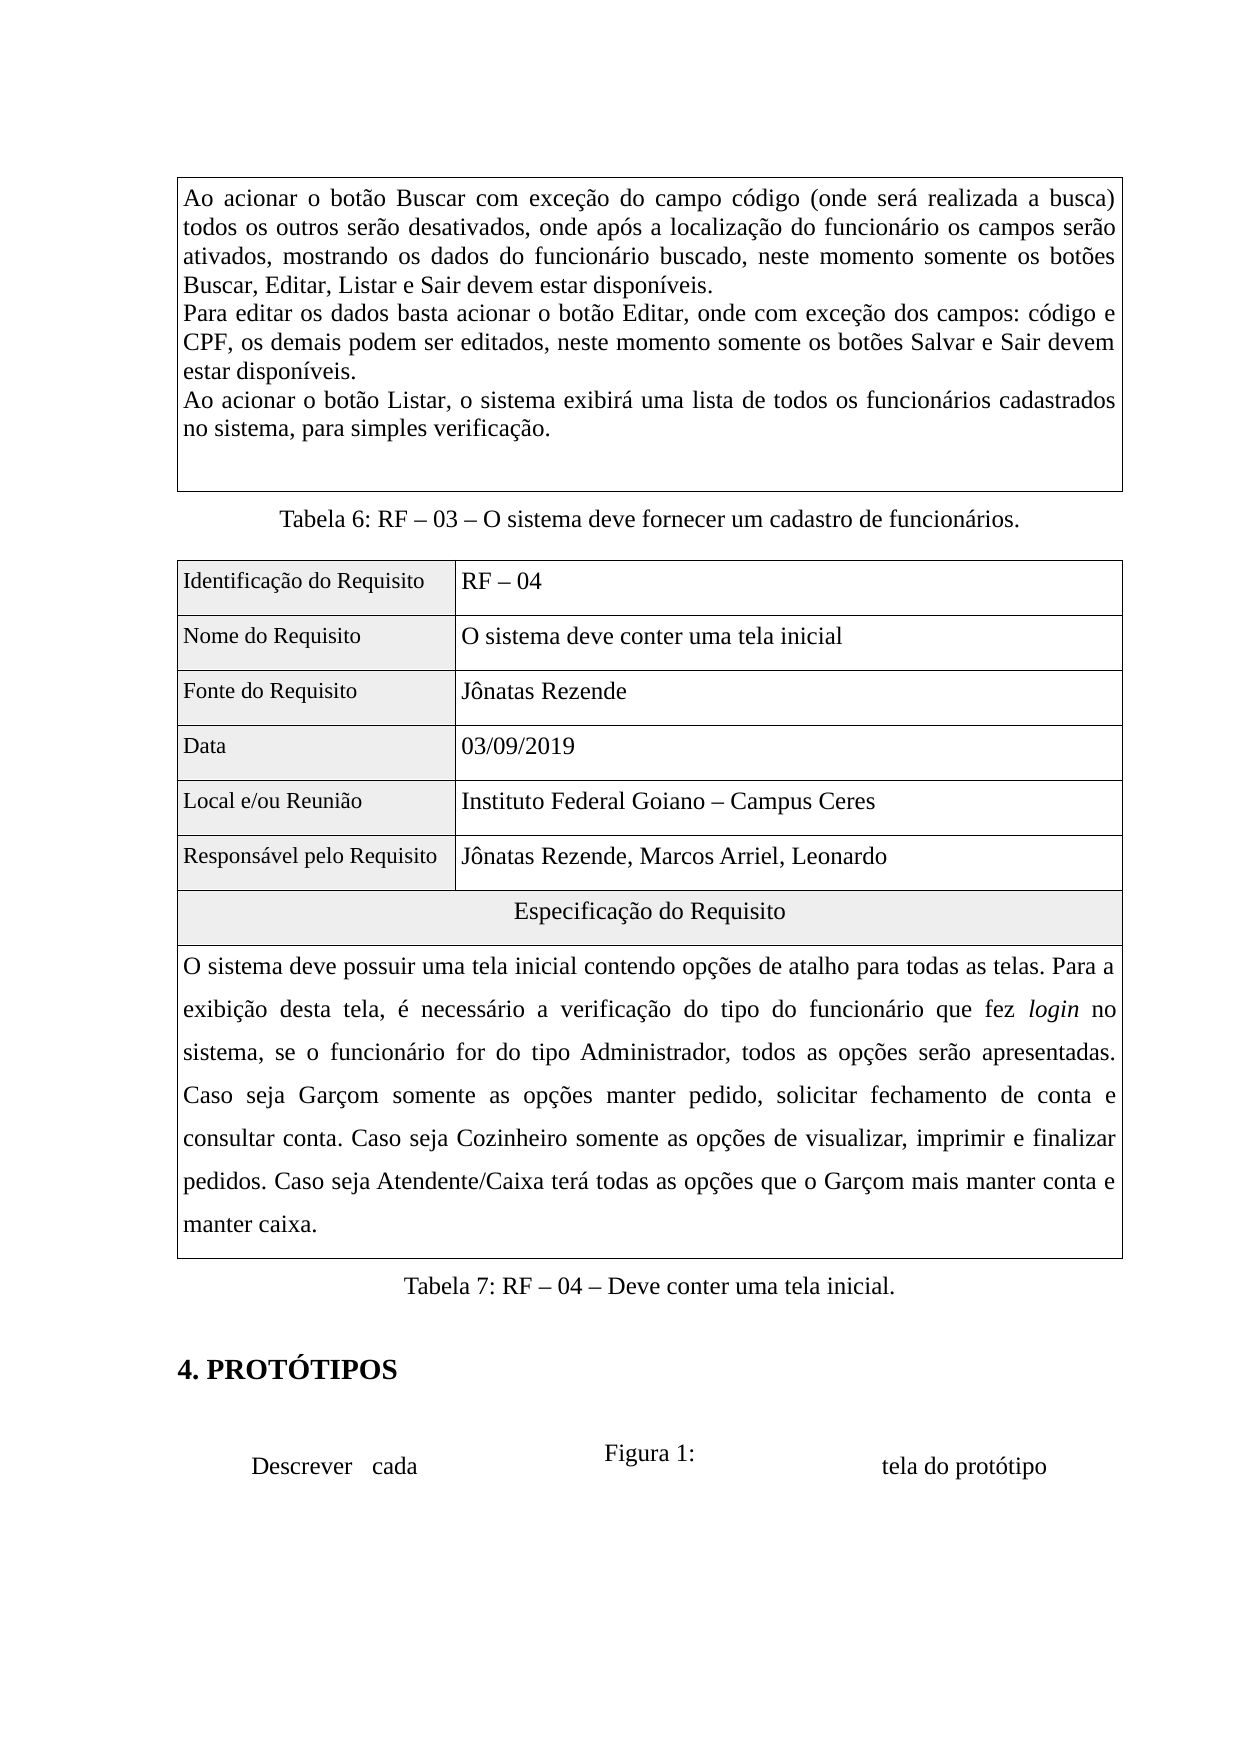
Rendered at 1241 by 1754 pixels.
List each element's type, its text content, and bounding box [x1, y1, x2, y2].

subtitle 4. PROTÓTIPOS [177, 1352, 1122, 1386]
table_cell Fonte do Requisito [178, 671, 455, 724]
text Descrever cada [177, 1451, 418, 1479]
table_header Identificação do Requisito [178, 561, 455, 614]
text Tabela 6: RF – 03 – O sistema deve fornecer um cadastro de funcionários. [177, 504, 1122, 533]
table_cell Ao acionar o botão Buscar com exceção do campo código (onde será realizada a busca) todos os outros serão desativados, onde após a localização do funcionário os campos serão ativados, mostrando os dados do funcionário buscado, neste momento somente os botões Buscar, Editar, Listar e Sair devem estar disponíveis. Para editar os dados basta acionar o botão Editar, onde com exceção dos campos: código e CPF, os demais podem ser editados, neste momento somente os botões Salvar e Sair devem estar disponíveis. Ao acionar o botão Listar, o sistema exibirá uma lista de todos os funcionários cadastrados no sistema, para simples verificação. [178, 178, 1122, 491]
text tela do protótipo [882, 1451, 1122, 1479]
table_cell Jônatas Rezende [456, 671, 1122, 724]
text Tabela 7: RF – 04 – Deve conter uma tela inicial. [177, 1271, 1122, 1300]
table_cell O sistema deve conter uma tela inicial [456, 616, 1122, 669]
table_cell Especificação do Requisito [178, 891, 1122, 944]
table_cell Data [178, 726, 455, 779]
table_cell Local e/ou Reunião [178, 781, 455, 834]
table_cell Instituto Federal Goiano – Campus Ceres [456, 781, 1122, 834]
table_cell 03/09/2019 [456, 726, 1122, 779]
table_cell Responsável pelo Requisito [178, 836, 455, 889]
text Figura 1: [418, 1438, 882, 1467]
table_header RF – 04 [456, 561, 1122, 614]
table_cell Nome do Requisito [178, 616, 455, 669]
table_cell Jônatas Rezende, Marcos Arriel, Leonardo [456, 836, 1122, 889]
table_cell O sistema deve possuir uma tela inicial contendo opções de atalho para todas as telas. Para a exibição desta tela, é necessário a verificação do tipo do funcionário que fez login no sistema, se o funcionário for do tipo Administrador, todos as opções serão apresentadas. Caso seja Garçom somente as opções manter pedido, solicitar fechamento de conta e consultar conta. Caso seja Cozinheiro somente as opções de visualizar, imprimir e finalizar pedidos. Caso seja Atendente/Caixa terá todas as opções que o Garçom mais manter conta e manter caixa. [178, 946, 1122, 1258]
